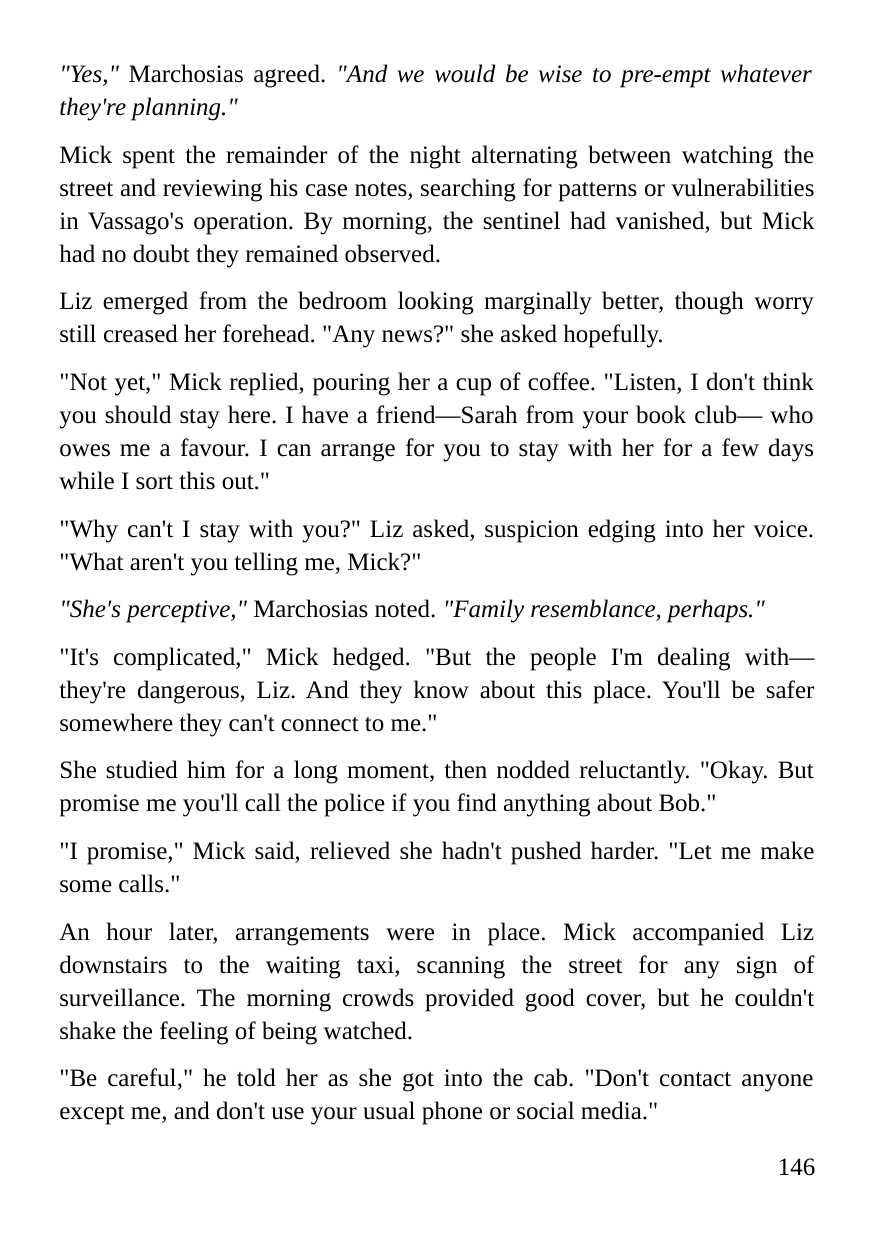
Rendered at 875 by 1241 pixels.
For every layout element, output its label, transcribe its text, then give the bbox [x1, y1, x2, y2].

text "Not yet," Mick replied, pouring her a cup of coffee. "Listen, I don't think you should stay here. I have a friend—Sarah from your book club— who owes me a favour. I can arrange for you to stay with her for a few days while I sort this out." [59, 367, 815, 495]
text "Be careful," he told her as she got into the cab. "Don't contact anyone except me, and don't use your usual phone or social media." [59, 1063, 815, 1125]
text "It's complicated," Mick hedged. "But the people I'm dealing with— they're dangerous, Liz. And they know about this place. You'll be safer somewhere they can't connect to me." [59, 642, 815, 737]
text "I promise," Mick said, relieved she hadn't pushed harder. "Let me make some calls." [59, 836, 815, 898]
text She studied him for a long moment, then nodded reluctantly. "Okay. But promise me you'll call the police if you find anything about Bob." [59, 756, 815, 817]
text An hour later, arrangements were in place. Mick accompanied Liz downstairs to the waiting taxi, scanning the street for any sign of surveillance. The morning crowds provided good cover, but he couldn't shake the feeling of being watched. [59, 917, 815, 1044]
text "Why can't I stay with you?" Liz asked, suspicion edging into her voice. "What aren't you telling me, Mick?" [59, 514, 815, 575]
text Mick spent the remainder of the night alternating between watching the street and reviewing his case notes, searching for patterns or vulnerabilities in Vassago's operation. By morning, the sentinel had vanished, but Mick had no doubt they remained observed. [59, 140, 815, 267]
text Liz emerged from the bedroom looking marginally better, though worry still creased her forehead. "Any news?" she asked hopefully. [59, 286, 815, 348]
text "Yes," Marchosias agreed. "And we would be wise to pre-empt whatever they're planning." [59, 59, 815, 121]
text "She's perceptive," Marchosias noted. "Family resemblance, perhaps." [59, 594, 815, 623]
